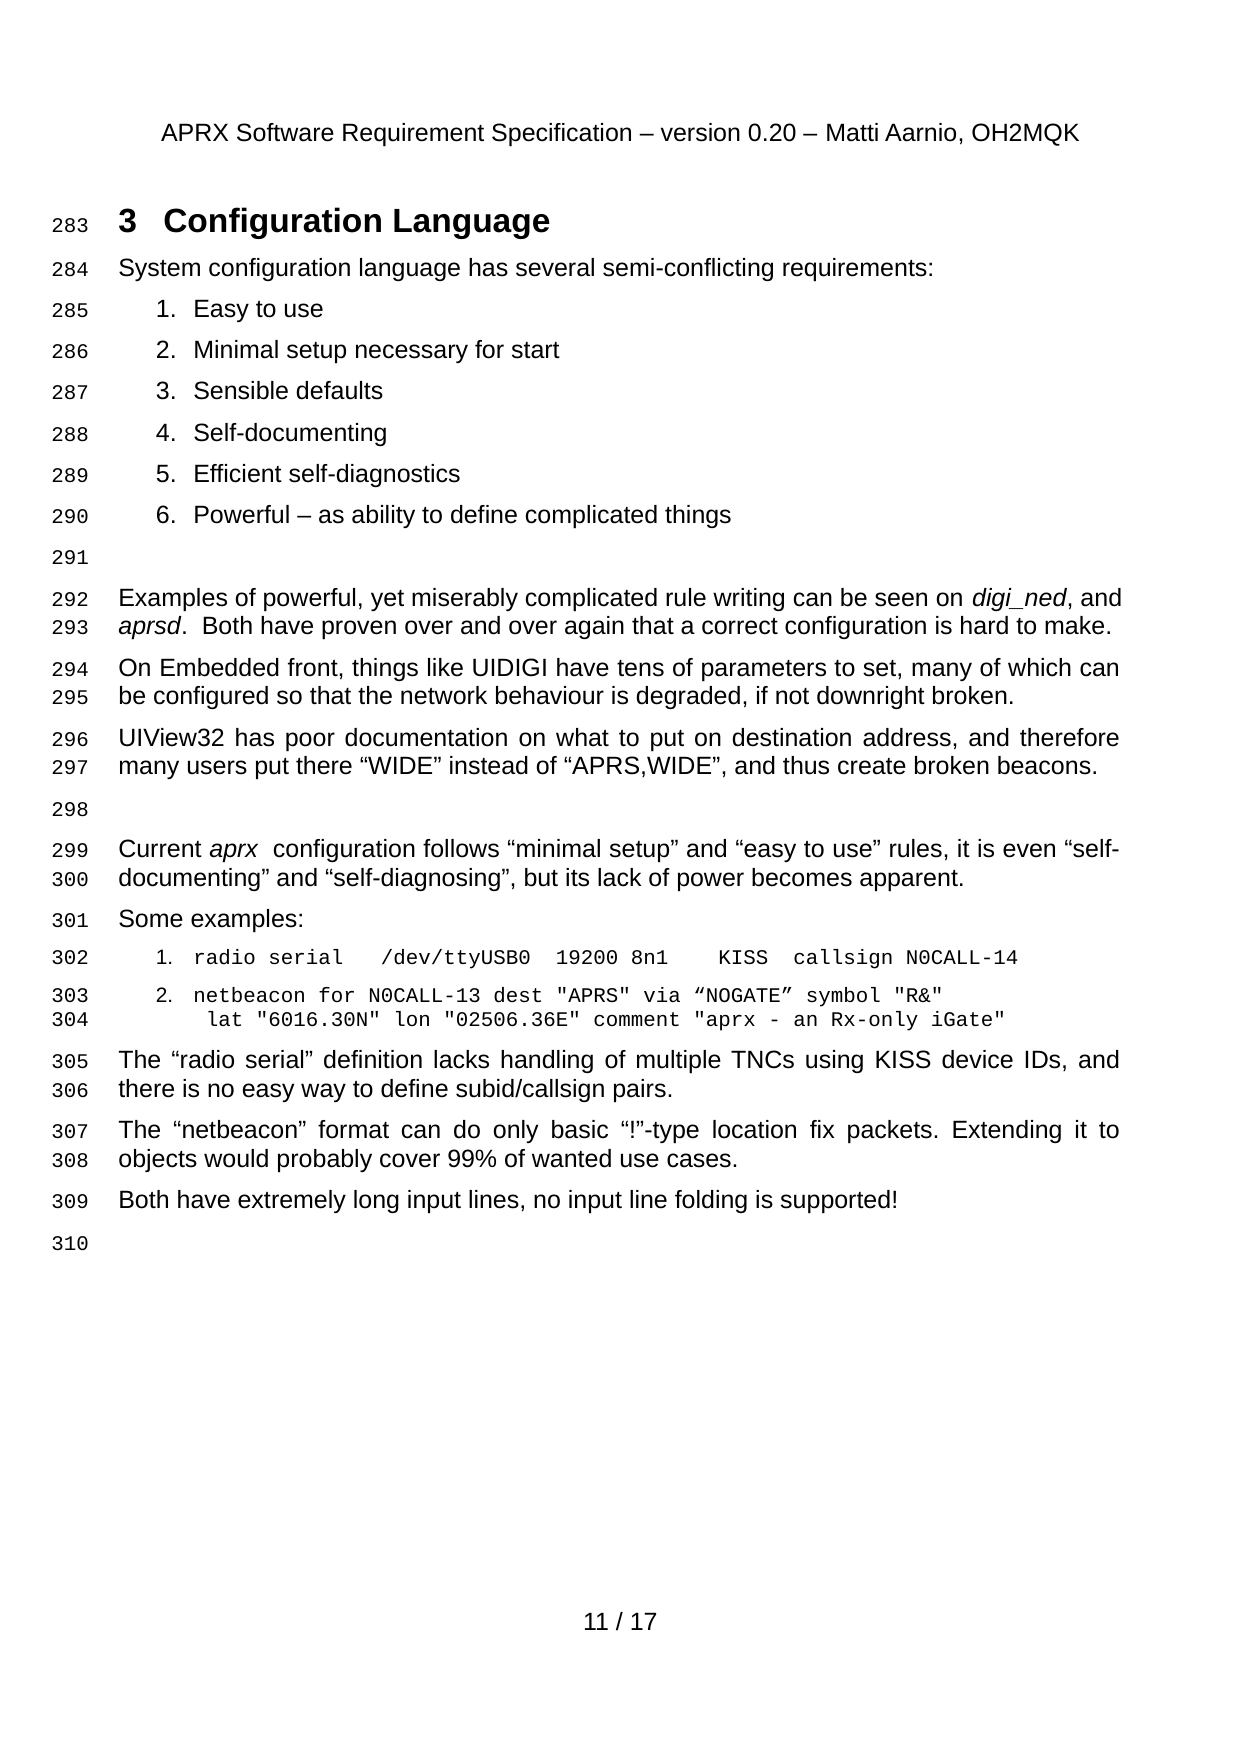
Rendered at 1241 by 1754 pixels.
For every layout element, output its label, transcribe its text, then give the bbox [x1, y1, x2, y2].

text UIView32 has poor documentation on what to put on destination address, and therefore many users put there “WIDE” instead of “APRS,WIDE”, and thus create broken beacons. [118, 722, 1122, 780]
text Both have extremely long input lines, no input line folding is supported! [118, 1185, 1122, 1214]
text The “radio serial” definition lacks handling of multiple TNCs using KISS device IDs, and there is no easy way to define subid/callsign pairs. [118, 1045, 1122, 1103]
text Current aprx configuration follows “minimal setup” and “easy to use” rules, it is even “self-documenting” and “self-diagnosing”, but its lack of power becomes apparent. [118, 834, 1122, 891]
text System configuration language has several semi-conflicting requirements: [118, 252, 1122, 281]
list radio serial /dev/ttyUSB0 19200 8n1 KISS callsign N0CALL-14 [156, 945, 1122, 971]
subtitle Configuration Language [118, 201, 1122, 240]
text The “netbeacon” format can do only basic “!”-type location fix packets. Extending it to objects would probably cover 99% of wanted use cases. [118, 1115, 1122, 1173]
text Examples of powerful, yet miserably complicated rule writing can be seen on digi_ned, and aprsd. Both have proven over and over again that a correct configuration is hard to make. [118, 582, 1122, 640]
list Sensible defaults [156, 376, 1122, 405]
list Minimal setup necessary for start [156, 335, 1122, 364]
list netbeacon for N0CALL-13 dest "APRS" via “NOGATE” symbol "R&" lat "6016.30N" lon "02506.36E" comment "aprx - an Rx-only iGate" [156, 983, 1122, 1033]
list Powerful – as ability to define complicated things [156, 500, 1122, 529]
list Self-documenting [156, 417, 1122, 446]
text Some examples: [118, 904, 1122, 932]
text On Embedded front, things like UIDIGI have tens of parameters to set, many of which can be configured so that the network behaviour is degraded, if not downright broken. [118, 652, 1122, 710]
list Easy to use [156, 294, 1122, 322]
list Efficient self-diagnostics [156, 459, 1122, 487]
